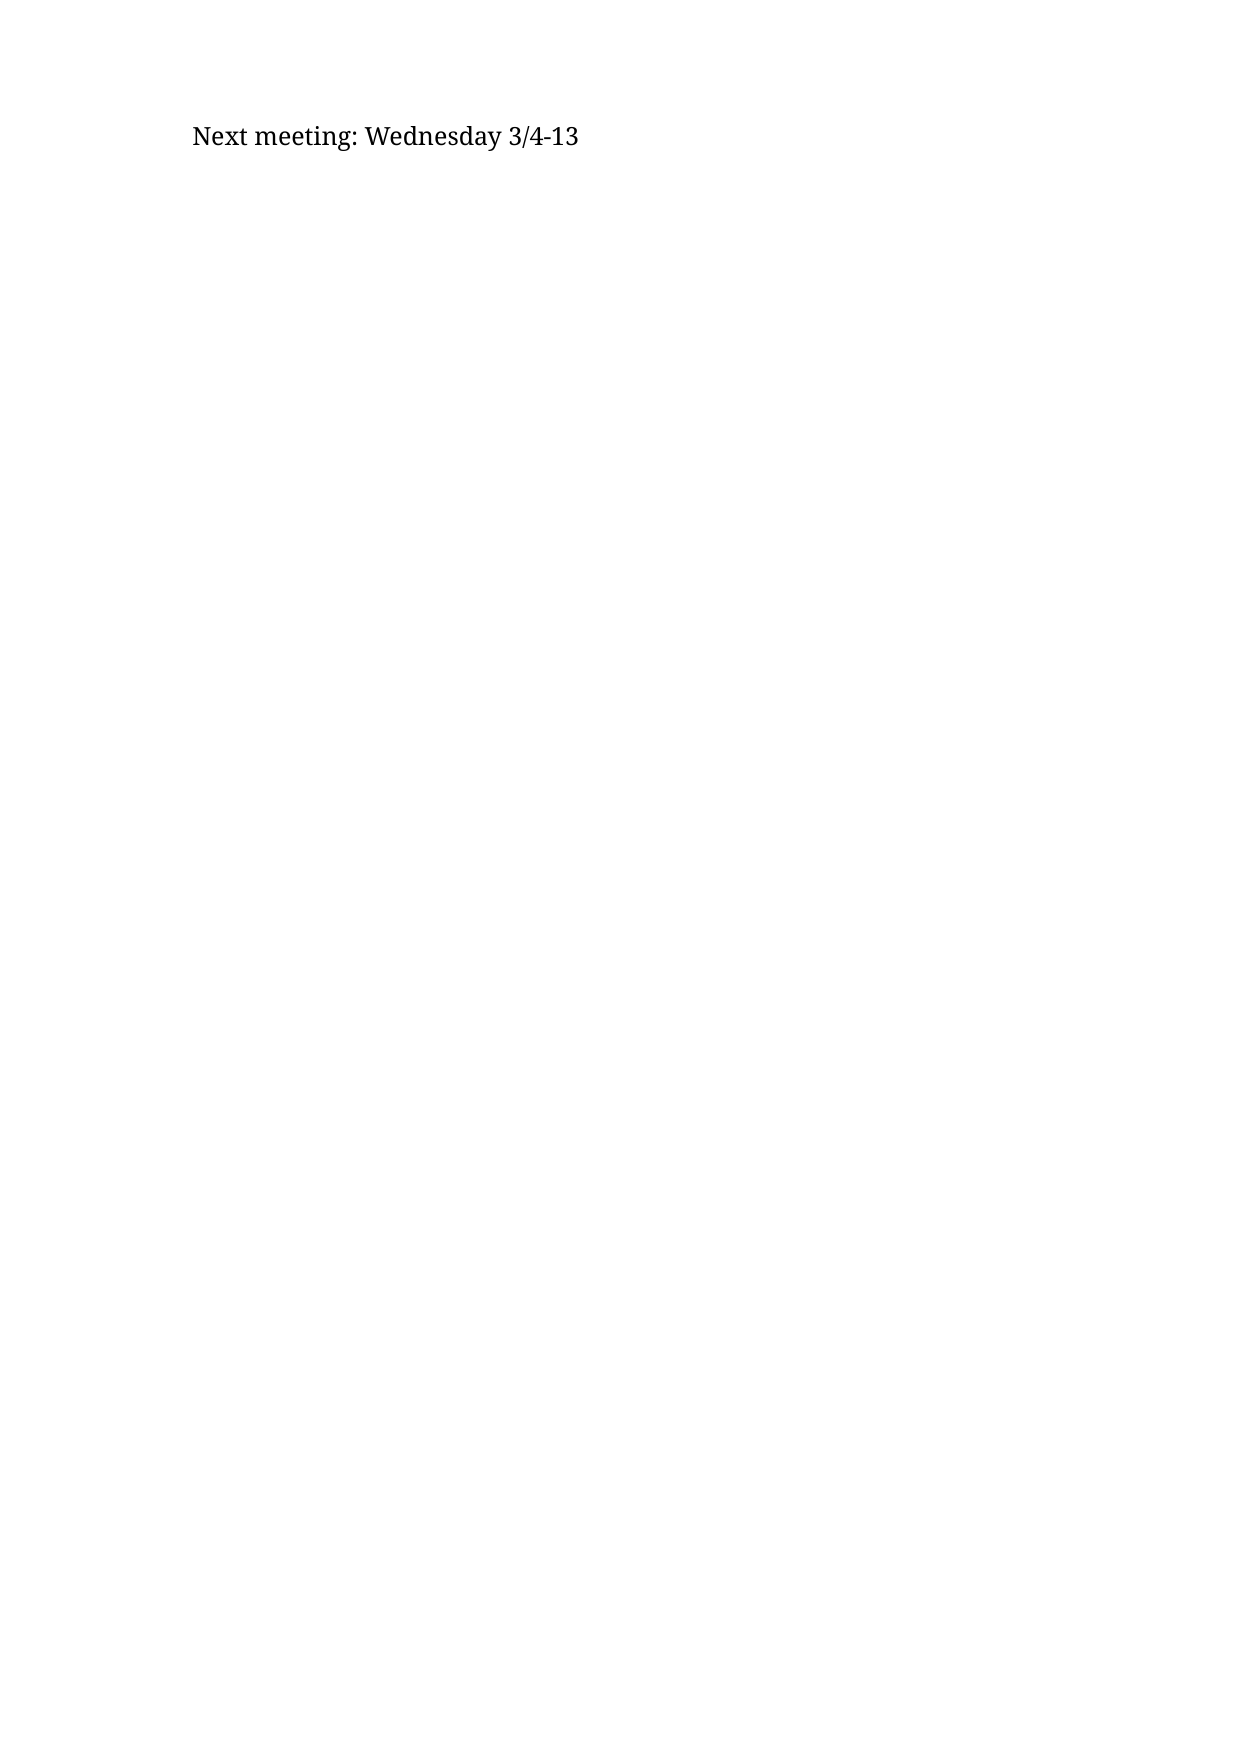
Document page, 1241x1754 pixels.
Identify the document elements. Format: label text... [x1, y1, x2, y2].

text Next meeting: Wednesday 3/4-13 [118, 118, 1122, 186]
